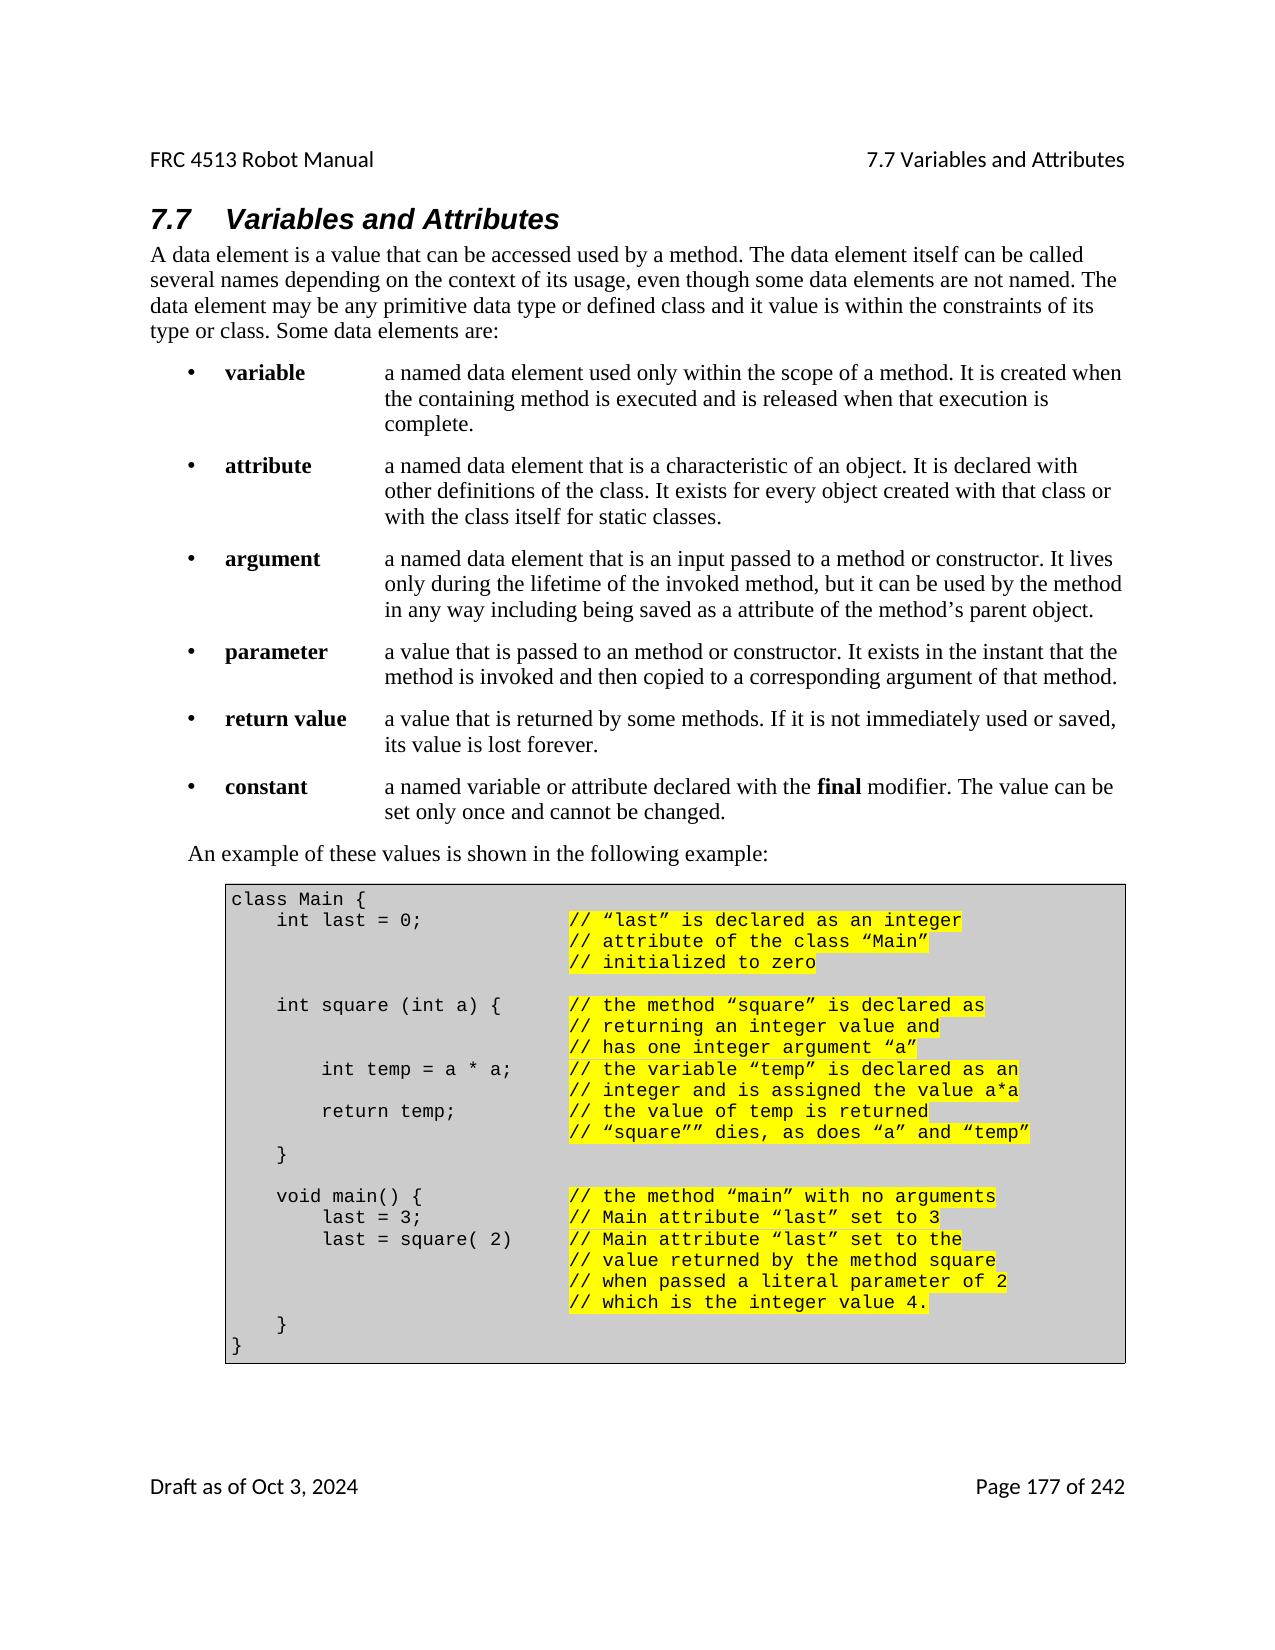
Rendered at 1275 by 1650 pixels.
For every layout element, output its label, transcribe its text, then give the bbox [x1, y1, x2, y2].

text } [226, 1308, 1125, 1330]
text } [226, 1138, 1125, 1160]
text // initialized to zero [226, 947, 1125, 968]
text // returning an integer value and [226, 1011, 1125, 1032]
list parameter a value that is passed to an method or constructor. It exists in the instant that the method is invoked and then copied to a corresponding argument of that method. [187, 639, 1125, 690]
text void main() { // the method “main” with no arguments [226, 1181, 1125, 1202]
text // “square”” dies, as does “a” and “temp” [226, 1117, 1125, 1138]
text // has one integer argument “a” [226, 1032, 1125, 1053]
list variable a named data element used only within the scope of a method. It is created when the containing method is executed and is released when that execution is complete. [187, 360, 1125, 436]
text last = square( 2) // Main attribute “last” set to the [226, 1223, 1125, 1245]
text int square (int a) { // the method “square” is declared as [226, 990, 1125, 1011]
text int last = 0; // “last” is declared as an integer [226, 905, 1125, 926]
text // when passed a literal parameter of 2 [226, 1266, 1125, 1287]
list An example of these values is shown in the following example: [187, 841, 1125, 867]
subtitle Variables and Attributes [150, 203, 1125, 236]
list constant a named variable or attribute declared with the final modifier. The value can be set only once and cannot be changed. [187, 774, 1125, 825]
text // attribute of the class “Main” [226, 926, 1125, 947]
list attribute a named data element that is a characteristic of an object. It is declared with other definitions of the class. It exists for every object created with that class or with the class itself for static classes. [187, 453, 1125, 529]
text // integer and is assigned the value a*a [226, 1075, 1125, 1096]
text class Main { [226, 885, 1125, 905]
text int temp = a * a; // the variable “temp” is declared as an [226, 1053, 1125, 1075]
text } [226, 1330, 1125, 1363]
list return value a value that is returned by some methods. If it is not immediately used or saved, its value is lost forever. [187, 706, 1125, 757]
text return temp; // the value of temp is returned [226, 1096, 1125, 1117]
text // value returned by the method square [226, 1245, 1125, 1266]
text last = 3; // Main attribute “last” set to 3 [226, 1202, 1125, 1223]
text // which is the integer value 4. [226, 1287, 1125, 1308]
list argument a named data element that is an input passed to a method or constructor. It lives only during the lifetime of the invoked method, but it can be used by the method in any way including being saved as a attribute of the method’s parent object. [187, 546, 1125, 622]
text A data element is a value that can be accessed used by a method. The data element itself can be called several names depending on the context of its usage, even though some data elements are not named. The data element may be any primitive data type or defined class and it value is within the constraints of its type or class. Some data elements are: [150, 242, 1125, 343]
